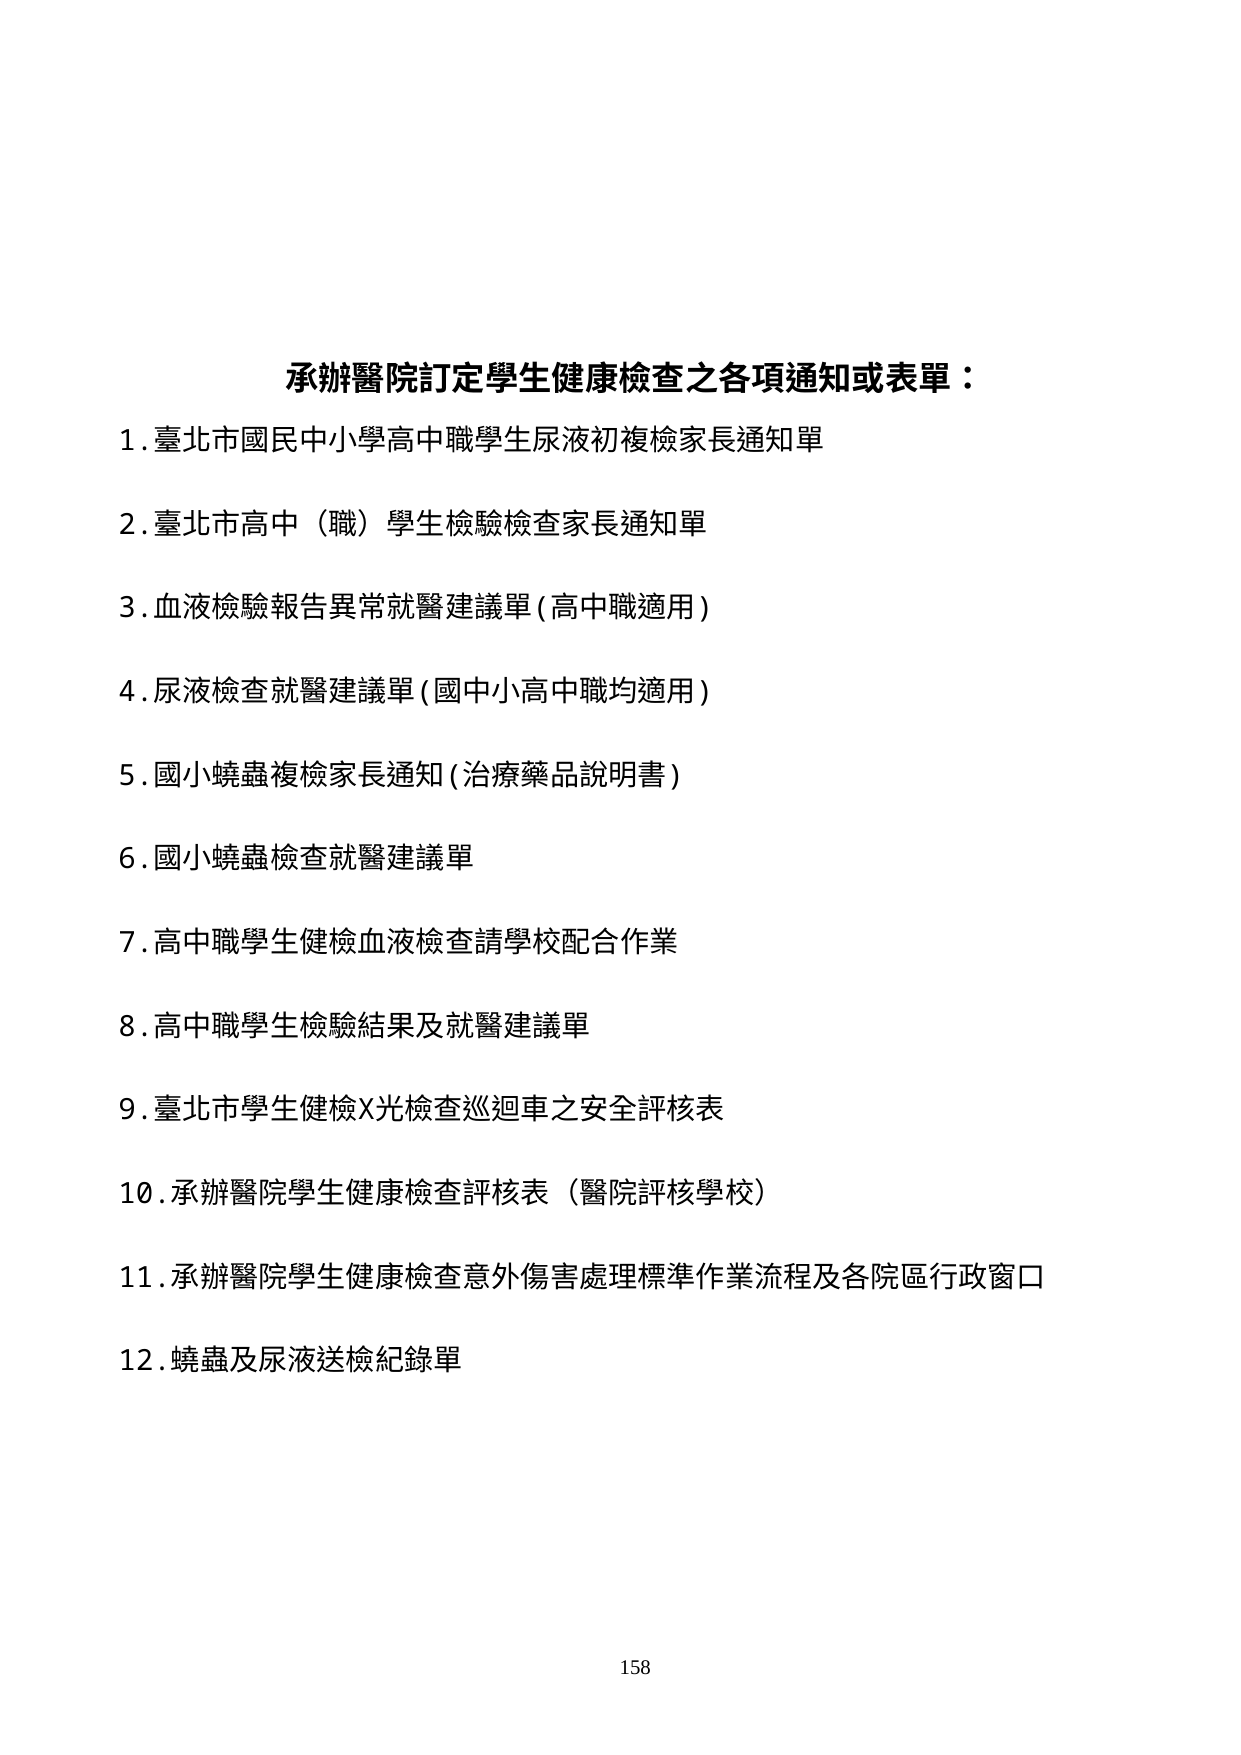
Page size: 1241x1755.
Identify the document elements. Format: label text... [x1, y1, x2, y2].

text 承辦醫院訂定學生健康檢查之各項通知或表單： [118, 334, 1152, 396]
list 蟯蟲及尿液送檢紀錄單 [118, 1316, 1152, 1379]
list 高中職學生健檢血液檢查請學校配合作業 [118, 898, 1152, 961]
list 承辦醫院學生健康檢查意外傷害處理標準作業流程及各院區行政窗口 [118, 1233, 1152, 1295]
list 血液檢驗報告異常就醫建議單(高中職適用) [118, 563, 1152, 626]
list 臺北市高中（職）學生檢驗檢查家長通知單 [118, 480, 1152, 542]
list 尿液檢查就醫建議單(國中小高中職均適用) [118, 647, 1152, 710]
list 國小蟯蟲複檢家長通知(治療藥品說明書) [118, 731, 1152, 793]
list 國小蟯蟲檢查就醫建議單 [118, 814, 1152, 877]
list 臺北市學生健檢X光檢查巡迴車之安全評核表 [118, 1065, 1152, 1128]
list 高中職學生檢驗結果及就醫建議單 [118, 982, 1152, 1044]
list 承辦醫院學生健康檢查評核表（醫院評核學校） [118, 1149, 1152, 1212]
list 臺北市國民中小學高中職學生尿液初複檢家長通知單 [118, 396, 1152, 459]
